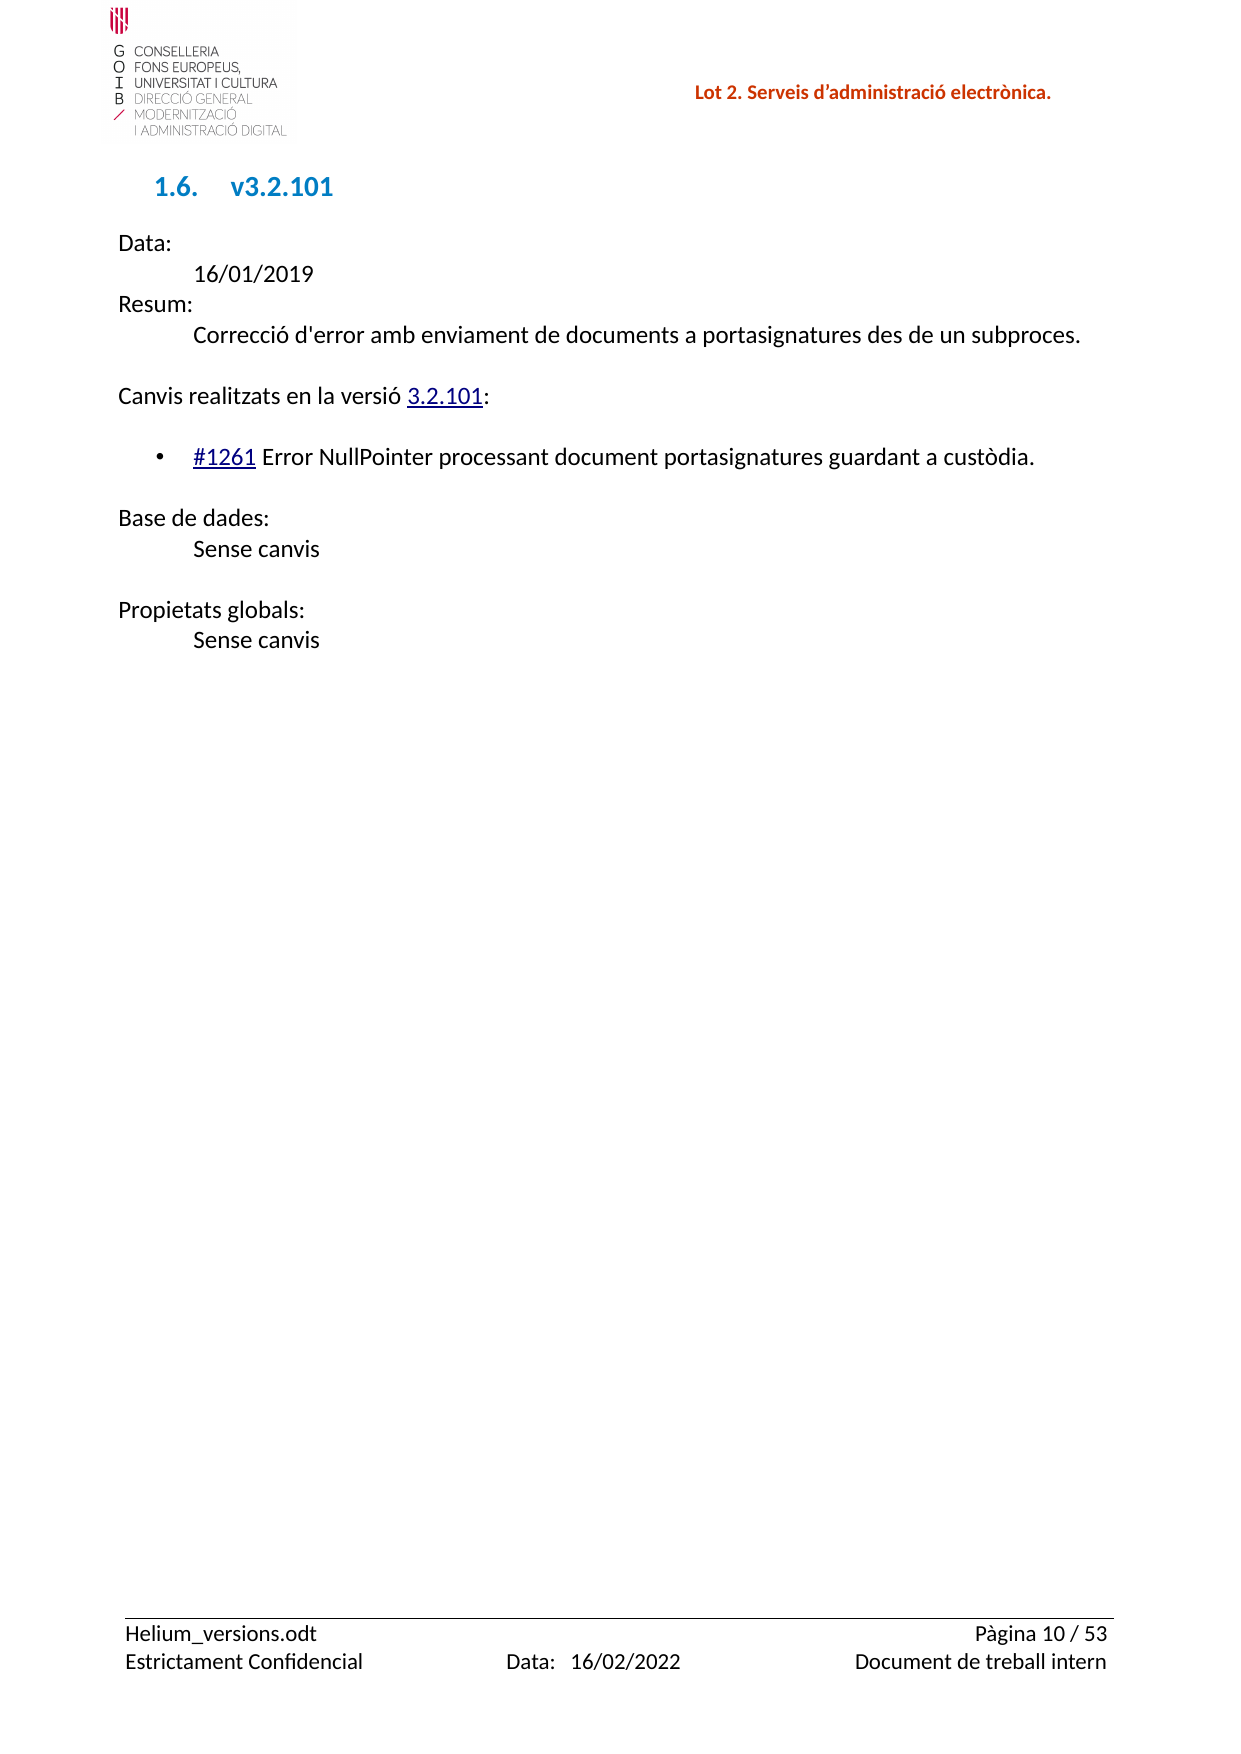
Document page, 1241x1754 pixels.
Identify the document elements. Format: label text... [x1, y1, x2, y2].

text Resum: [118, 289, 1122, 319]
text Canvis realitzats en la versió 3.2.101: [118, 380, 1122, 411]
text Propietats globals: [118, 594, 1122, 624]
text Sense canvis [118, 533, 1122, 563]
subtitle v3.2.101 [153, 168, 1122, 204]
picture [100, 0, 297, 144]
text Sense canvis [118, 624, 1122, 655]
text Data: [118, 228, 1122, 258]
text Base de dades: [118, 502, 1122, 533]
text 16/01/2019 [118, 258, 1122, 289]
list #1261 Error NullPointer processant document portasignatures guardant a custòdia. [156, 441, 1122, 472]
text Correcció d'error amb enviament de documents a portasignatures des de un subproces. [118, 319, 1122, 350]
